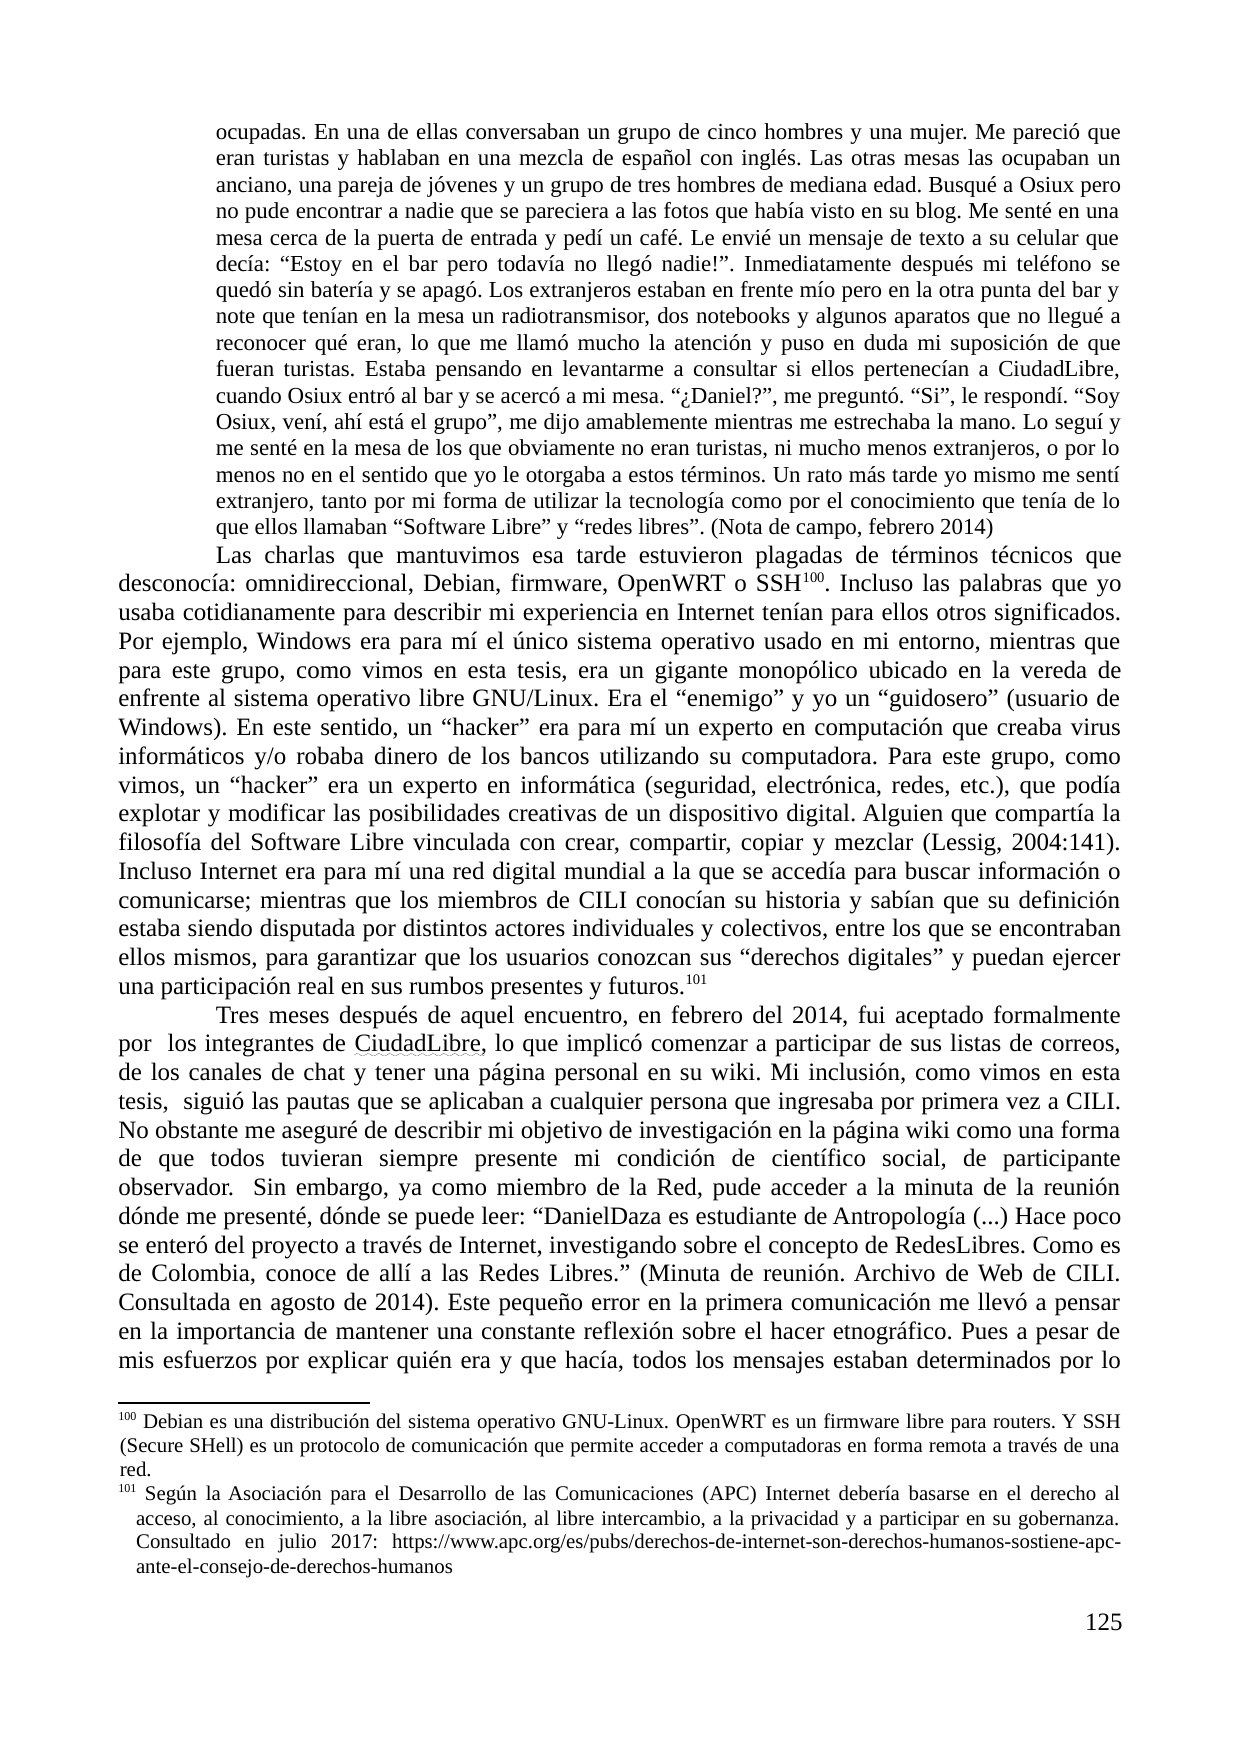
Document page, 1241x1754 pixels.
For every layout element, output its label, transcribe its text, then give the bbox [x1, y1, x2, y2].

text Tres meses después de aquel encuentro, en febrero del 2014, fui aceptado formalmente por los integrantes de CiudadLibre, lo que implicó comenzar a participar de sus listas de correos, de los canales de chat y tener una página personal en su wiki. Mi inclusión, como vimos en esta tesis, siguió las pautas que se aplicaban a cualquier persona que ingresaba por primera vez a CILI. No obstante me aseguré de describir mi objetivo de investigación en la página wiki como una forma de que todos tuvieran siempre presente mi condición de científico social, de participante observador. Sin embargo, ya como miembro de la Red, pude acceder a la minuta de la reunión dónde me presenté, dónde se puede leer: “DanielDaza es estudiante de Antropología (...) Hace poco se enteró del proyecto a través de Internet, investigando sobre el concepto de RedesLibres. Como es de Colombia, conoce de allí a las Redes Libres.” (Minuta de reunión. Archivo de Web de CILI. Consultada en agosto de 2014). Este pequeño error en la primera comunicación me llevó a pensar en la importancia de mantener una constante reflexión sobre el hacer etnográfico. Pues a pesar de mis esfuerzos por explicar quién era y que hacía, todos los mensajes estaban determinados por lo [118, 1000, 1122, 1373]
text Las charlas que mantuvimos esa tarde estuvieron plagadas de términos técnicos que desconocía: omnidireccional, Debian, firmware, OpenWRT o SSH. Incluso las palabras que yo usaba cotidianamente para describir mi experiencia en Internet tenían para ellos otros significados. Por ejemplo, Windows era para mí el único sistema operativo usado en mi entorno, mientras que para este grupo, como vimos en esta tesis, era un gigante monopólico ubicado en la vereda de enfrente al sistema operativo libre GNU/Linux. Era el “enemigo” y yo un “guidosero” (usuario de Windows). En este sentido, un “hacker” era para mí un experto en computación que creaba virus informáticos y/o robaba dinero de los bancos utilizando su computadora. Para este grupo, como vimos, un “hacker” era un experto en informática (seguridad, electrónica, redes, etc.), que podía explotar y modificar las posibilidades creativas de un dispositivo digital. Alguien que compartía la filosofía del Software Libre vinculada con crear, compartir, copiar y mezclar (Lessig, 2004:141). Incluso Internet era para mí una red digital mundial a la que se accedía para buscar información o comunicarse; mientras que los miembros de CILI conocían su historia y sabían que su definición estaba siendo disputada por distintos actores individuales y colectivos, entre los que se encontraban ellos mismos, para garantizar que los usuarios conozcan sus “derechos digitales” y puedan ejercer una participación real en sus rumbos presentes y futuros. [118, 540, 1122, 1000]
text Debian es una distribución del sistema operativo GNU-Linux. OpenWRT es un firmware libre para routers. Y SSH (Secure SHell) es un protocolo de comunicación que permite acceder a computadoras en forma remota a través de una red. [118, 1409, 1122, 1481]
text Según la Asociación para el Desarrollo de las Comunicaciones (APC) Internet debería basarse en el derecho al acceso, al conocimiento, a la libre asociación, al libre intercambio, a la privacidad y a participar en su gobernanza. Consultado en julio 2017: https://www.apc.org/es/pubs/derechos-de-internet-son-derechos-humanos-sostiene-apc-ante-el-consejo-de-derechos-humanos [118, 1481, 1122, 1578]
text ocupadas. En una de ellas conversaban un grupo de cinco hombres y una mujer. Me pareció que eran turistas y hablaban en una mezcla de español con inglés. Las otras mesas las ocupaban un anciano, una pareja de jóvenes y un grupo de tres hombres de mediana edad. Busqué a Osiux pero no pude encontrar a nadie que se pareciera a las fotos que había visto en su blog. Me senté en una mesa cerca de la puerta de entrada y pedí un café. Le envié un mensaje de texto a su celular que decía: “Estoy en el bar pero todavía no llegó nadie!”. Inmediatamente después mi teléfono se quedó sin batería y se apagó. Los extranjeros estaban en frente mío pero en la otra punta del bar y note que tenían en la mesa un radiotransmisor, dos notebooks y algunos aparatos que no llegué a reconocer qué eran, lo que me llamó mucho la atención y puso en duda mi suposición de que fueran turistas. Estaba pensando en levantarme a consultar si ellos pertenecían a CiudadLibre, cuando Osiux entró al bar y se acercó a mi mesa. “¿Daniel?”, me preguntó. “Si”, le respondí. “Soy Osiux, vení, ahí está el grupo”, me dijo amablemente mientras me estrechaba la mano. Lo seguí y me senté en la mesa de los que obviamente no eran turistas, ni mucho menos extranjeros, o por lo menos no en el sentido que yo le otorgaba a estos términos. Un rato más tarde yo mismo me sentí extranjero, tanto por mi forma de utilizar la tecnología como por el conocimiento que tenía de lo que ellos llamaban “Software Libre” y “redes libres”. (Nota de campo, febrero 2014) [216, 118, 1122, 540]
